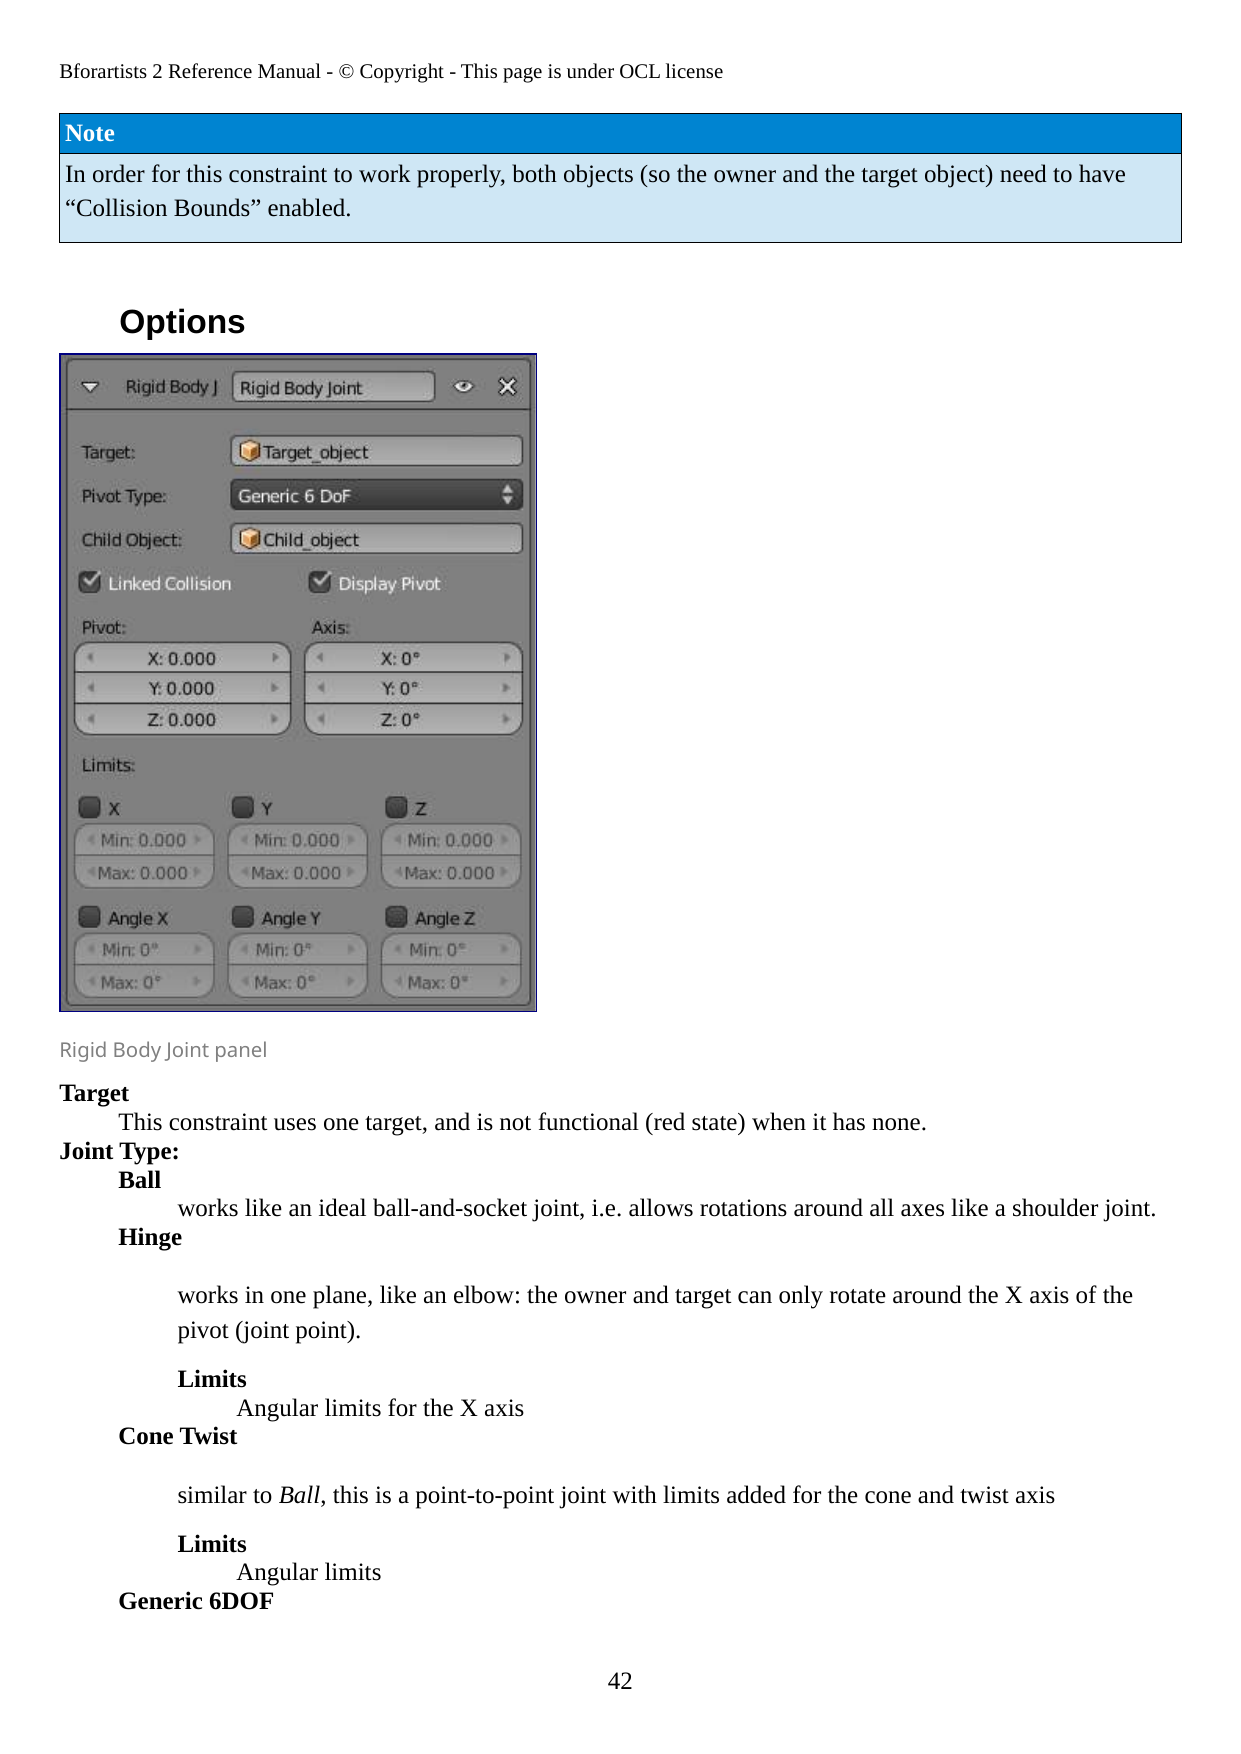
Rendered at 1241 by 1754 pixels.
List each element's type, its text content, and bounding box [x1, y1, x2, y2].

table_cell In order for this constraint to work properly, both objects (so the owner and the target object) need to have “Collision Bounds” enabled. [60, 154, 1181, 242]
subtitle Cone Twist [118, 1421, 1181, 1450]
text works in one plane, like an elbow: the owner and target can only rotate around the X axis of the pivot (joint point). [177, 1280, 1181, 1344]
list Angular limits [236, 1557, 1181, 1586]
text Rigid Body Joint panel [59, 1033, 1181, 1064]
text similar to Ball, this is a point-to-point joint with limits added for the cone and twist axis [177, 1480, 1181, 1508]
subtitle Hinge [118, 1222, 1181, 1251]
subtitle Limits [177, 1364, 1181, 1393]
subtitle Ball [118, 1165, 1181, 1193]
subtitle Limits [177, 1529, 1181, 1557]
list works like an ideal ball-and-socket joint, i.e. allows rotations around all axes like a shoulder joint. [177, 1193, 1181, 1222]
subtitle Joint Type: [59, 1136, 1181, 1165]
subtitle Generic 6DOF [118, 1586, 1181, 1615]
subtitle Options [59, 263, 1181, 341]
table_header Note [60, 114, 1181, 153]
subtitle Target [59, 1078, 1181, 1107]
list This constraint uses one target, and is not functional (red state) when it has none. [118, 1107, 1181, 1136]
list Angular limits for the X axis [236, 1393, 1181, 1421]
picture [61, 355, 536, 1011]
